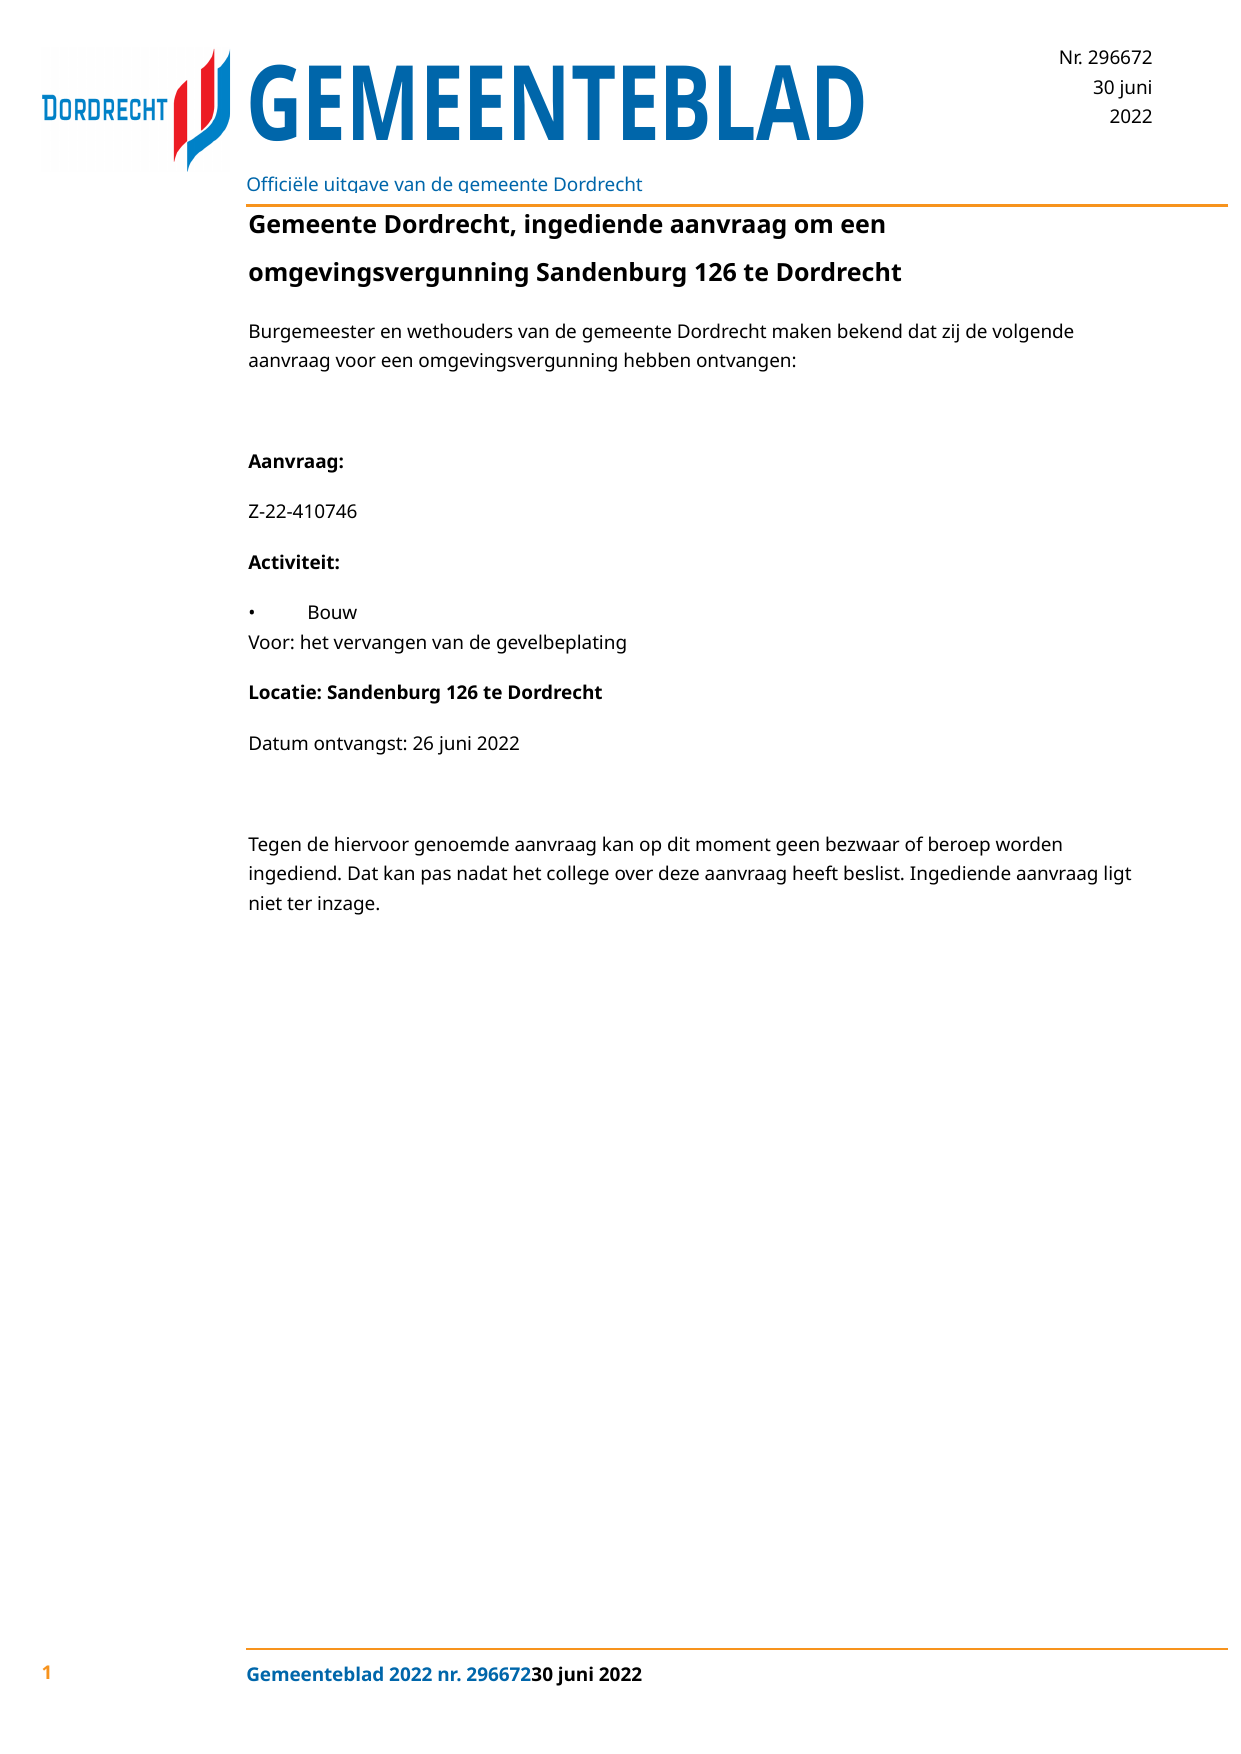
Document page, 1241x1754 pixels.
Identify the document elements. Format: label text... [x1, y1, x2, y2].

list Bouw [248, 599, 1152, 625]
text Z-22-410746 [248, 499, 1152, 524]
text Aanvraag: [248, 448, 1152, 474]
text Voor: het vervangen van de gevelbeplating [248, 629, 1152, 655]
text Tegen de hiervoor genoemde aanvraag kan op dit moment geen bezwaar of beroep worden ingediend. Dat kan pas nadat het college over deze aanvraag heeft beslist. Ingediende aanvraag ligt niet ter inzage. [248, 831, 1152, 916]
text Datum ontvangst: 26 juni 2022 [248, 730, 1152, 756]
text Burgemeester en wethouders van de gemeente Dordrecht maken bekend dat zij de volgende aanvraag voor een omgevingsvergunning hebben ontvangen: [248, 318, 1152, 373]
text Gemeente Dordrecht, ingediende aanvraag om een omgevingsvergunning Sandenburg 126 te Dordrecht [248, 207, 1152, 288]
text Locatie: Sandenburg 126 te Dordrecht [248, 679, 1152, 705]
text Activiteit: [248, 549, 1152, 575]
picture [41, 47, 231, 172]
